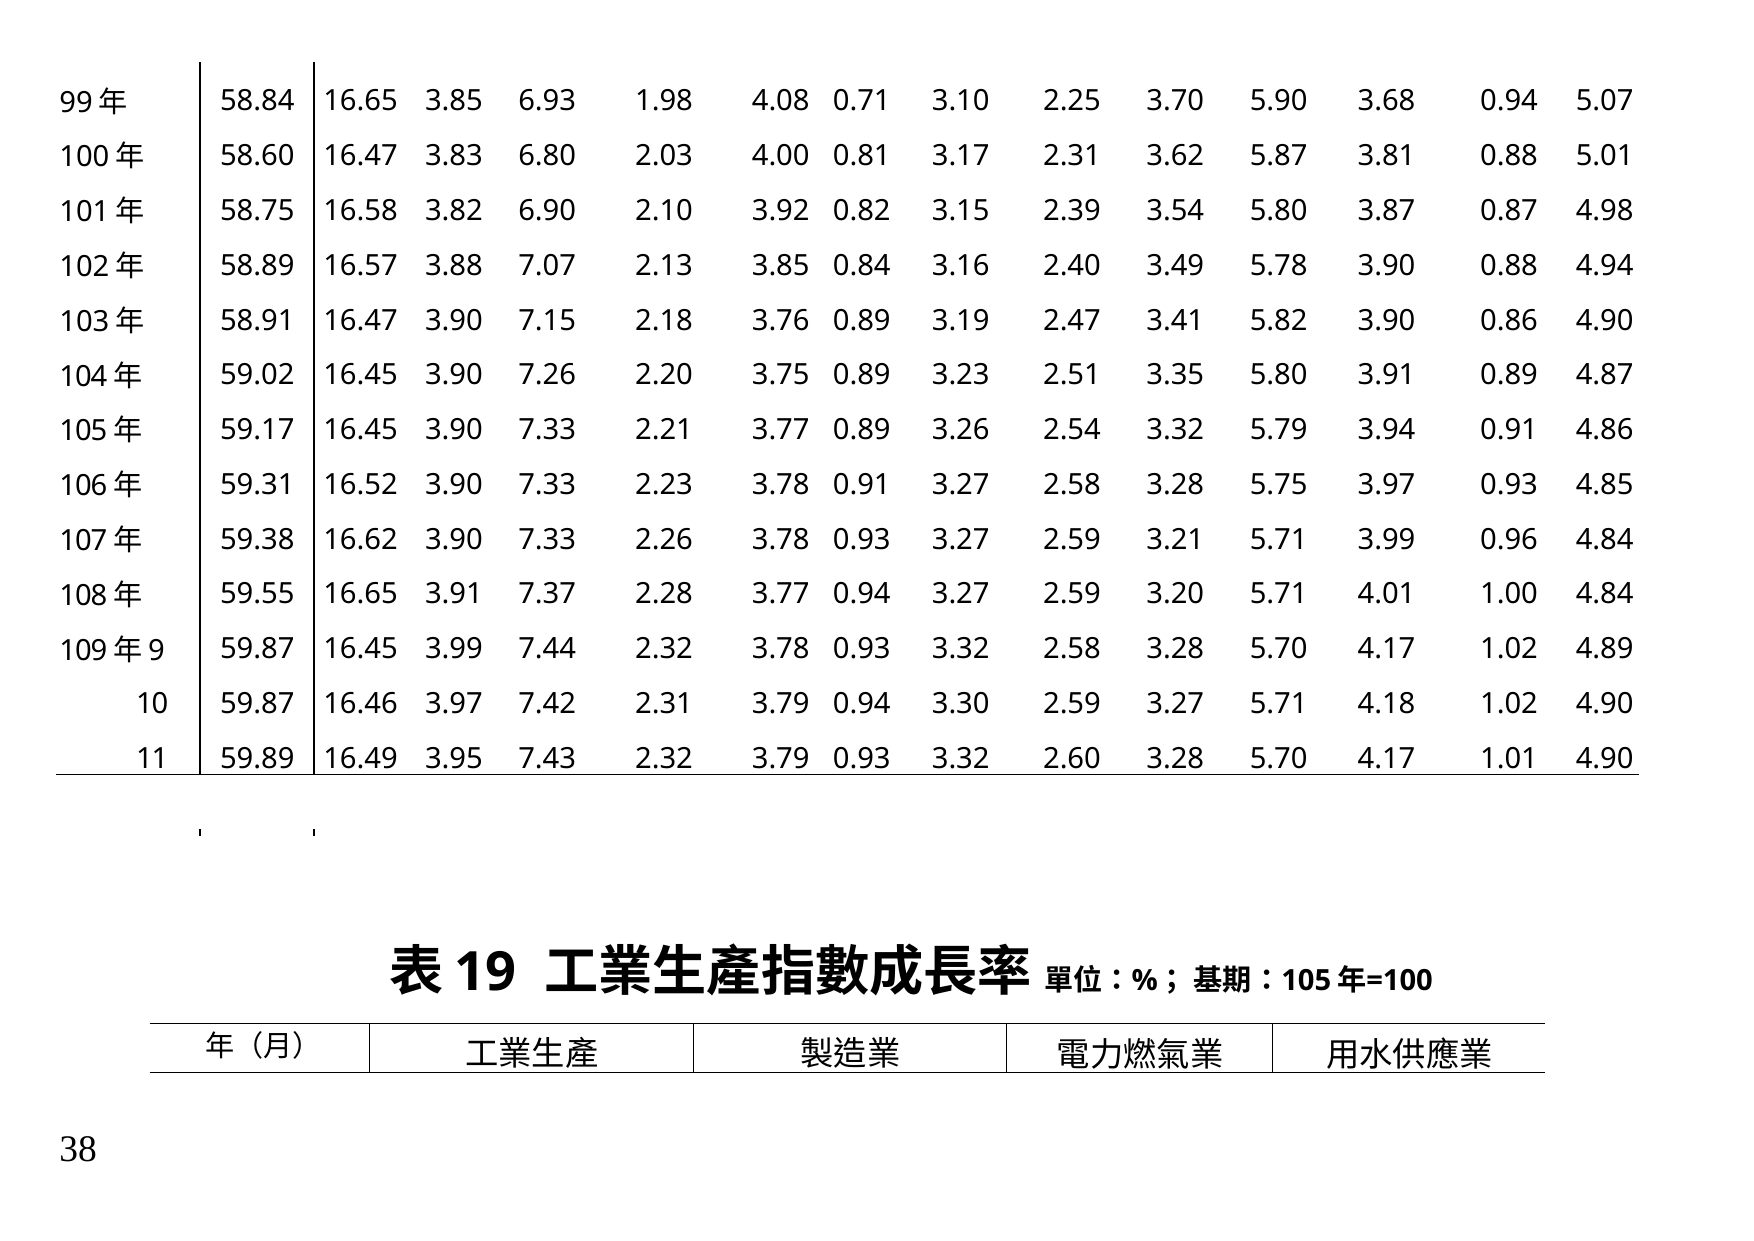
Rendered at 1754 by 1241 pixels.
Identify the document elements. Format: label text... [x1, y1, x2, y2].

table_cell 3.90 [1325, 226, 1448, 281]
table_cell 6.90 [500, 172, 594, 226]
table_cell 5.87 [1232, 117, 1325, 172]
table_cell 2.40 [1025, 226, 1118, 281]
table_cell 5.90 [1232, 62, 1325, 117]
table_cell [594, 775, 734, 829]
table_cell [1570, 775, 1639, 829]
table_cell 3.20 [1119, 555, 1232, 610]
table_cell 10月 [56, 665, 199, 719]
table_cell 3.90 [407, 281, 500, 336]
table_cell 3.32 [896, 610, 1025, 665]
table_cell 3.82 [407, 172, 500, 226]
table_cell 2.13 [594, 226, 734, 281]
table_cell 59.55 [201, 555, 313, 610]
table_cell 106年 [56, 446, 199, 500]
table_cell [201, 829, 313, 836]
table_cell 2.23 [594, 446, 734, 500]
table_cell 0.89 [827, 391, 896, 446]
table_cell 4.08 [734, 62, 827, 117]
table_cell 16.65 [315, 62, 407, 117]
table_cell [200, 775, 314, 829]
table_cell 59.31 [201, 446, 313, 500]
table_cell 2.51 [1025, 336, 1118, 391]
table_cell 2.21 [594, 391, 734, 446]
table_cell 5.75 [1232, 446, 1325, 500]
table_cell 2.59 [1025, 500, 1118, 555]
table_cell 2.39 [1025, 172, 1118, 226]
table_cell 3.30 [896, 665, 1025, 719]
table_cell 7.42 [500, 665, 594, 719]
table_cell 2.58 [1025, 446, 1118, 500]
table_cell 58.84 [201, 62, 313, 117]
table_cell 3.79 [734, 720, 827, 774]
table_cell 4.18 [1325, 665, 1448, 719]
table_cell 11月 [56, 720, 199, 774]
table_cell [1232, 775, 1325, 829]
table_cell 2.03 [594, 117, 734, 172]
table_cell 3.78 [734, 446, 827, 500]
table_cell 3.83 [407, 117, 500, 172]
table_cell 3.78 [734, 610, 827, 665]
table_cell 3.28 [1119, 446, 1232, 500]
table_cell [1232, 829, 1325, 836]
table_cell 3.78 [734, 500, 827, 555]
table_cell 58.75 [201, 172, 313, 226]
table_cell 104年 [56, 336, 199, 391]
table_cell [407, 775, 500, 829]
table_cell 5.71 [1232, 555, 1325, 610]
table_cell 3.77 [734, 391, 827, 446]
table_cell 3.90 [1325, 281, 1448, 336]
table_cell [1570, 829, 1639, 836]
table_cell 3.27 [896, 555, 1025, 610]
table_cell 59.87 [201, 665, 313, 719]
table_cell 3.27 [1119, 665, 1232, 719]
table_cell [1025, 775, 1118, 829]
table_cell 3.75 [734, 336, 827, 391]
table_cell 3.97 [407, 665, 500, 719]
table_cell [734, 829, 827, 836]
table_cell [734, 775, 827, 829]
table_cell 1.02 [1448, 610, 1570, 665]
table_cell 3.21 [1119, 500, 1232, 555]
table_cell 0.88 [1448, 226, 1570, 281]
table_cell 16.45 [315, 610, 407, 665]
table_cell 0.94 [1448, 62, 1570, 117]
table_cell 2.18 [594, 281, 734, 336]
table_cell [896, 775, 1025, 829]
table_cell 4.17 [1325, 720, 1448, 774]
table_header 用水供應業 [1273, 1024, 1545, 1072]
table_cell 3.35 [1119, 336, 1232, 391]
table_cell 3.99 [1325, 500, 1448, 555]
table_cell [56, 829, 199, 836]
table_cell 2.59 [1025, 665, 1118, 719]
table_cell 1.00 [1448, 555, 1570, 610]
table_cell 5.80 [1232, 172, 1325, 226]
table_cell 0.89 [827, 281, 896, 336]
table_cell 4.90 [1570, 720, 1639, 774]
table_cell 2.31 [1025, 117, 1118, 172]
table_cell [1325, 829, 1448, 836]
table_cell 58.89 [201, 226, 313, 281]
table_cell 2.54 [1025, 391, 1118, 446]
table_cell 100年 [56, 117, 199, 172]
table_cell 4.90 [1570, 665, 1639, 719]
table_cell 109年9月 [56, 610, 199, 665]
table_cell 0.87 [1448, 172, 1570, 226]
table_cell 0.82 [827, 172, 896, 226]
table_cell [827, 775, 896, 829]
table_cell 0.93 [1448, 446, 1570, 500]
table_cell 3.68 [1325, 62, 1448, 117]
table_cell 58.91 [201, 281, 313, 336]
table_cell 4.94 [1570, 226, 1639, 281]
table_cell 0.93 [827, 610, 896, 665]
table_cell 0.88 [1448, 117, 1570, 172]
table_cell 3.32 [1119, 391, 1232, 446]
table_cell [56, 775, 200, 829]
table_cell 1.98 [594, 62, 734, 117]
table_cell 3.19 [896, 281, 1025, 336]
table_cell 3.16 [896, 226, 1025, 281]
table_cell 3.92 [734, 172, 827, 226]
table_cell 16.52 [315, 446, 407, 500]
table_cell 2.47 [1025, 281, 1118, 336]
table_cell [1119, 775, 1232, 829]
table_cell 3.90 [407, 446, 500, 500]
table_cell 4.85 [1570, 446, 1639, 500]
table_cell 4.01 [1325, 555, 1448, 610]
table_cell 59.02 [201, 336, 313, 391]
table_header 年（月） [150, 1024, 369, 1072]
table_cell 0.91 [1448, 391, 1570, 446]
table_cell 59.89 [201, 720, 313, 774]
table_cell 3.49 [1119, 226, 1232, 281]
table_cell 16.47 [315, 117, 407, 172]
table_cell 4.87 [1570, 336, 1639, 391]
table_cell [314, 775, 407, 829]
table_cell 3.26 [896, 391, 1025, 446]
table_cell 3.15 [896, 172, 1025, 226]
table_cell 5.78 [1232, 226, 1325, 281]
table_cell 59.38 [201, 500, 313, 555]
table_header 工業生產 [370, 1024, 693, 1072]
table_cell 7.33 [500, 500, 594, 555]
table_cell 7.33 [500, 391, 594, 446]
table_cell 101年 [56, 172, 199, 226]
table_cell 0.91 [827, 446, 896, 500]
table_cell 107年 [56, 500, 199, 555]
table_cell 7.44 [500, 610, 594, 665]
table_cell [594, 829, 734, 836]
table_cell 7.26 [500, 336, 594, 391]
table_cell 5.80 [1232, 336, 1325, 391]
table_cell [827, 829, 896, 836]
table_cell 5.71 [1232, 665, 1325, 719]
table_cell 3.32 [896, 720, 1025, 774]
table_cell 4.86 [1570, 391, 1639, 446]
table_cell 3.81 [1325, 117, 1448, 172]
table_cell 0.94 [827, 665, 896, 719]
table_cell 3.91 [407, 555, 500, 610]
table_cell 5.70 [1232, 610, 1325, 665]
table_cell 6.93 [500, 62, 594, 117]
table_cell 7.43 [500, 720, 594, 774]
table_cell 5.79 [1232, 391, 1325, 446]
table_cell 4.17 [1325, 610, 1448, 665]
table_cell 3.88 [407, 226, 500, 281]
table_cell 2.28 [594, 555, 734, 610]
table_cell 16.58 [315, 172, 407, 226]
table_cell 58.60 [201, 117, 313, 172]
table_cell 3.41 [1119, 281, 1232, 336]
table_cell 3.27 [896, 500, 1025, 555]
table_cell 0.89 [827, 336, 896, 391]
table_cell 5.07 [1570, 62, 1639, 117]
table_cell 16.45 [315, 391, 407, 446]
table_cell 3.27 [896, 446, 1025, 500]
table_cell 2.20 [594, 336, 734, 391]
table_cell 4.84 [1570, 555, 1639, 610]
table_cell 7.33 [500, 446, 594, 500]
table_cell 0.84 [827, 226, 896, 281]
table_cell 59.17 [201, 391, 313, 446]
table_cell 16.49 [315, 720, 407, 774]
table_cell 3.91 [1325, 336, 1448, 391]
table_cell [315, 829, 407, 836]
table_cell 2.59 [1025, 555, 1118, 610]
table_cell 3.23 [896, 336, 1025, 391]
table_cell 5.70 [1232, 720, 1325, 774]
table_cell 3.95 [407, 720, 500, 774]
table_cell 4.98 [1570, 172, 1639, 226]
table_cell 5.82 [1232, 281, 1325, 336]
table_cell 3.62 [1119, 117, 1232, 172]
table_cell 3.17 [896, 117, 1025, 172]
table_cell 1.02 [1448, 665, 1570, 719]
table_cell [1448, 775, 1570, 829]
subtitle 表19 工業生產指數成長率 單位：%； 基期：105年=100 [59, 911, 1636, 1023]
table_cell 6.80 [500, 117, 594, 172]
table_cell 4.00 [734, 117, 827, 172]
table_header 製造業 [694, 1024, 1006, 1072]
table_cell 3.97 [1325, 446, 1448, 500]
table_cell [500, 775, 594, 829]
table_cell 99年 [56, 62, 199, 117]
table_cell 16.57 [315, 226, 407, 281]
table_cell 2.60 [1025, 720, 1118, 774]
table_cell 3.90 [407, 391, 500, 446]
table_cell 3.99 [407, 610, 500, 665]
table_cell 3.10 [896, 62, 1025, 117]
table_cell 108年 [56, 555, 199, 610]
table_cell 2.26 [594, 500, 734, 555]
table_cell 4.90 [1570, 281, 1639, 336]
table_cell 3.85 [734, 226, 827, 281]
table_cell 0.81 [827, 117, 896, 172]
table_cell [407, 829, 500, 836]
table_cell [500, 829, 594, 836]
table_cell 16.46 [315, 665, 407, 719]
table_cell 2.25 [1025, 62, 1118, 117]
table_cell 103年 [56, 281, 199, 336]
table_cell 3.85 [407, 62, 500, 117]
table_cell 3.28 [1119, 720, 1232, 774]
table_cell [1325, 775, 1448, 829]
table_cell 16.62 [315, 500, 407, 555]
table_cell 3.87 [1325, 172, 1448, 226]
table_cell 0.96 [1448, 500, 1570, 555]
table_cell [896, 829, 1025, 836]
table_cell 0.93 [827, 500, 896, 555]
table_cell 3.79 [734, 665, 827, 719]
table_cell 3.90 [407, 336, 500, 391]
table_cell 5.71 [1232, 500, 1325, 555]
table_cell 105年 [56, 391, 199, 446]
table_cell 1.01 [1448, 720, 1570, 774]
table_cell 0.86 [1448, 281, 1570, 336]
table_header 電力燃氣業 [1007, 1024, 1272, 1072]
table_cell [1448, 829, 1570, 836]
table_cell 0.89 [1448, 336, 1570, 391]
table_cell [1119, 829, 1232, 836]
table_cell 16.47 [315, 281, 407, 336]
table_cell 7.15 [500, 281, 594, 336]
table_cell 0.93 [827, 720, 896, 774]
table_cell 102年 [56, 226, 199, 281]
table_cell 59.87 [201, 610, 313, 665]
table_cell 16.45 [315, 336, 407, 391]
table_cell 2.31 [594, 665, 734, 719]
table_cell 2.32 [594, 720, 734, 774]
table_cell 3.70 [1119, 62, 1232, 117]
table_cell 3.76 [734, 281, 827, 336]
table_cell 3.94 [1325, 391, 1448, 446]
table_cell 3.54 [1119, 172, 1232, 226]
table_cell 4.89 [1570, 610, 1639, 665]
table_cell 16.65 [315, 555, 407, 610]
table_cell [1025, 829, 1118, 836]
table_cell 4.84 [1570, 500, 1639, 555]
table_cell 7.37 [500, 555, 594, 610]
table_cell 3.28 [1119, 610, 1232, 665]
table_cell 5.01 [1570, 117, 1639, 172]
table_cell 2.32 [594, 610, 734, 665]
table_cell 0.71 [827, 62, 896, 117]
table_cell 3.90 [407, 500, 500, 555]
table_cell 0.94 [827, 555, 896, 610]
table_cell 3.77 [734, 555, 827, 610]
table_cell 7.07 [500, 226, 594, 281]
table_cell 2.58 [1025, 610, 1118, 665]
table_cell 2.10 [594, 172, 734, 226]
